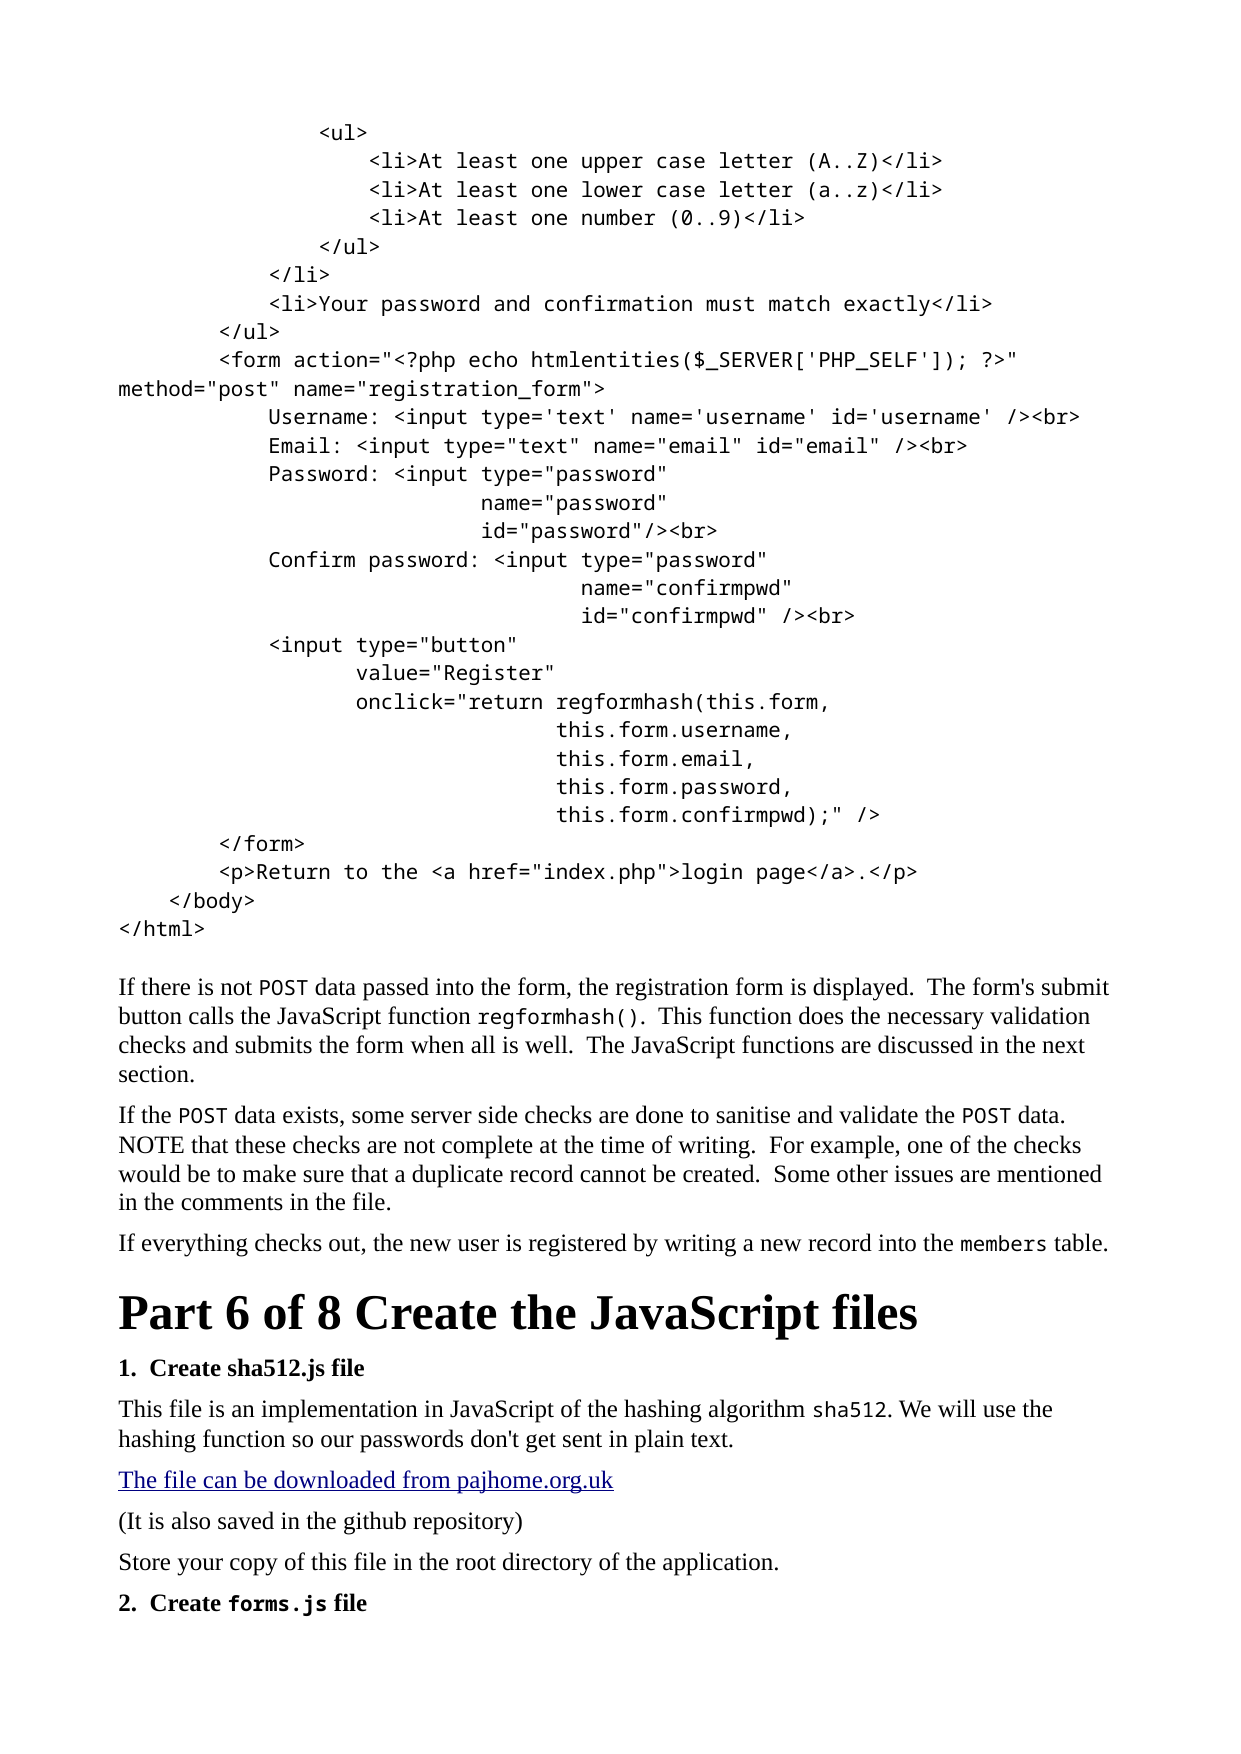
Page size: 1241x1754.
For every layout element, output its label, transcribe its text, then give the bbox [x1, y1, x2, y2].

text id="password"/><br> [118, 516, 1122, 545]
text name="password" [118, 488, 1122, 516]
text If everything checks out, the new user is registered by writing a new record into the members table. [118, 1228, 1122, 1258]
text (It is also saved in the github repository) [118, 1506, 1122, 1535]
text </body> [118, 886, 1122, 914]
text </ul> [118, 317, 1122, 346]
text this.form.password, [118, 772, 1122, 801]
text If the POST data exists, some server side checks are done to sanitise and validate the POST data. NOTE that these checks are not complete at the time of writing. For example, one of the checks would be to make sure that a duplicate record cannot be created. Some other issues are mentioned in the comments in the file. [118, 1100, 1122, 1216]
text this.form.email, [118, 744, 1122, 772]
text <p>Return to the <a href="index.php">login page</a>.</p> [118, 857, 1122, 886]
text If there is not POST data passed into the form, the registration form is displayed. The form's submit button calls the JavaScript function regformhash(). This function does the necessary validation checks and submits the form when all is well. The JavaScript functions are discussed in the next section. [118, 972, 1122, 1088]
text this.form.username, [118, 715, 1122, 744]
text </li> [118, 260, 1122, 289]
text this.form.confirmpwd);" /> [118, 801, 1122, 829]
text Password: <input type="password" [118, 459, 1122, 488]
text name="confirmpwd" [118, 573, 1122, 602]
text <li>At least one upper case letter (A..Z)</li> [118, 147, 1122, 175]
list 1. Create sha512.js file [88, 1353, 1122, 1382]
text <li>At least one number (0..9)</li> [118, 203, 1122, 232]
text Confirm password: <input type="password" [118, 545, 1122, 573]
text <input type="button" [118, 630, 1122, 658]
subtitle Part 6 of 8 Create the JavaScript files [118, 1283, 1122, 1341]
text <li>At least one lower case letter (a..z)</li> [118, 175, 1122, 203]
text Email: <input type="text" name="email" id="email" /><br> [118, 431, 1122, 459]
text id="confirmpwd" /><br> [118, 602, 1122, 630]
text value="Register" [118, 658, 1122, 687]
text onclick="return regformhash(this.form, [118, 687, 1122, 715]
text <ul> [118, 118, 1122, 147]
text This file is an implementation in JavaScript of the hashing algorithm sha512. We will use the hashing function so our passwords don't get sent in plain text. [118, 1394, 1122, 1452]
text <li>Your password and confirmation must match exactly</li> [118, 289, 1122, 317]
text The file can be downloaded from pajhome.org.uk [118, 1465, 1122, 1493]
text </ul> [118, 232, 1122, 260]
text Store your copy of this file in the root directory of the application. [118, 1547, 1122, 1576]
text </form> [118, 829, 1122, 857]
text Username: <input type='text' name='username' id='username' /><br> [118, 402, 1122, 431]
text </html> [118, 914, 1122, 943]
text <form action="<?php echo htmlentities($_SERVER['PHP_SELF']); ?>" method="post" name="registration_form"> [118, 346, 1122, 402]
text 2. Create forms.js file [118, 1588, 1122, 1618]
